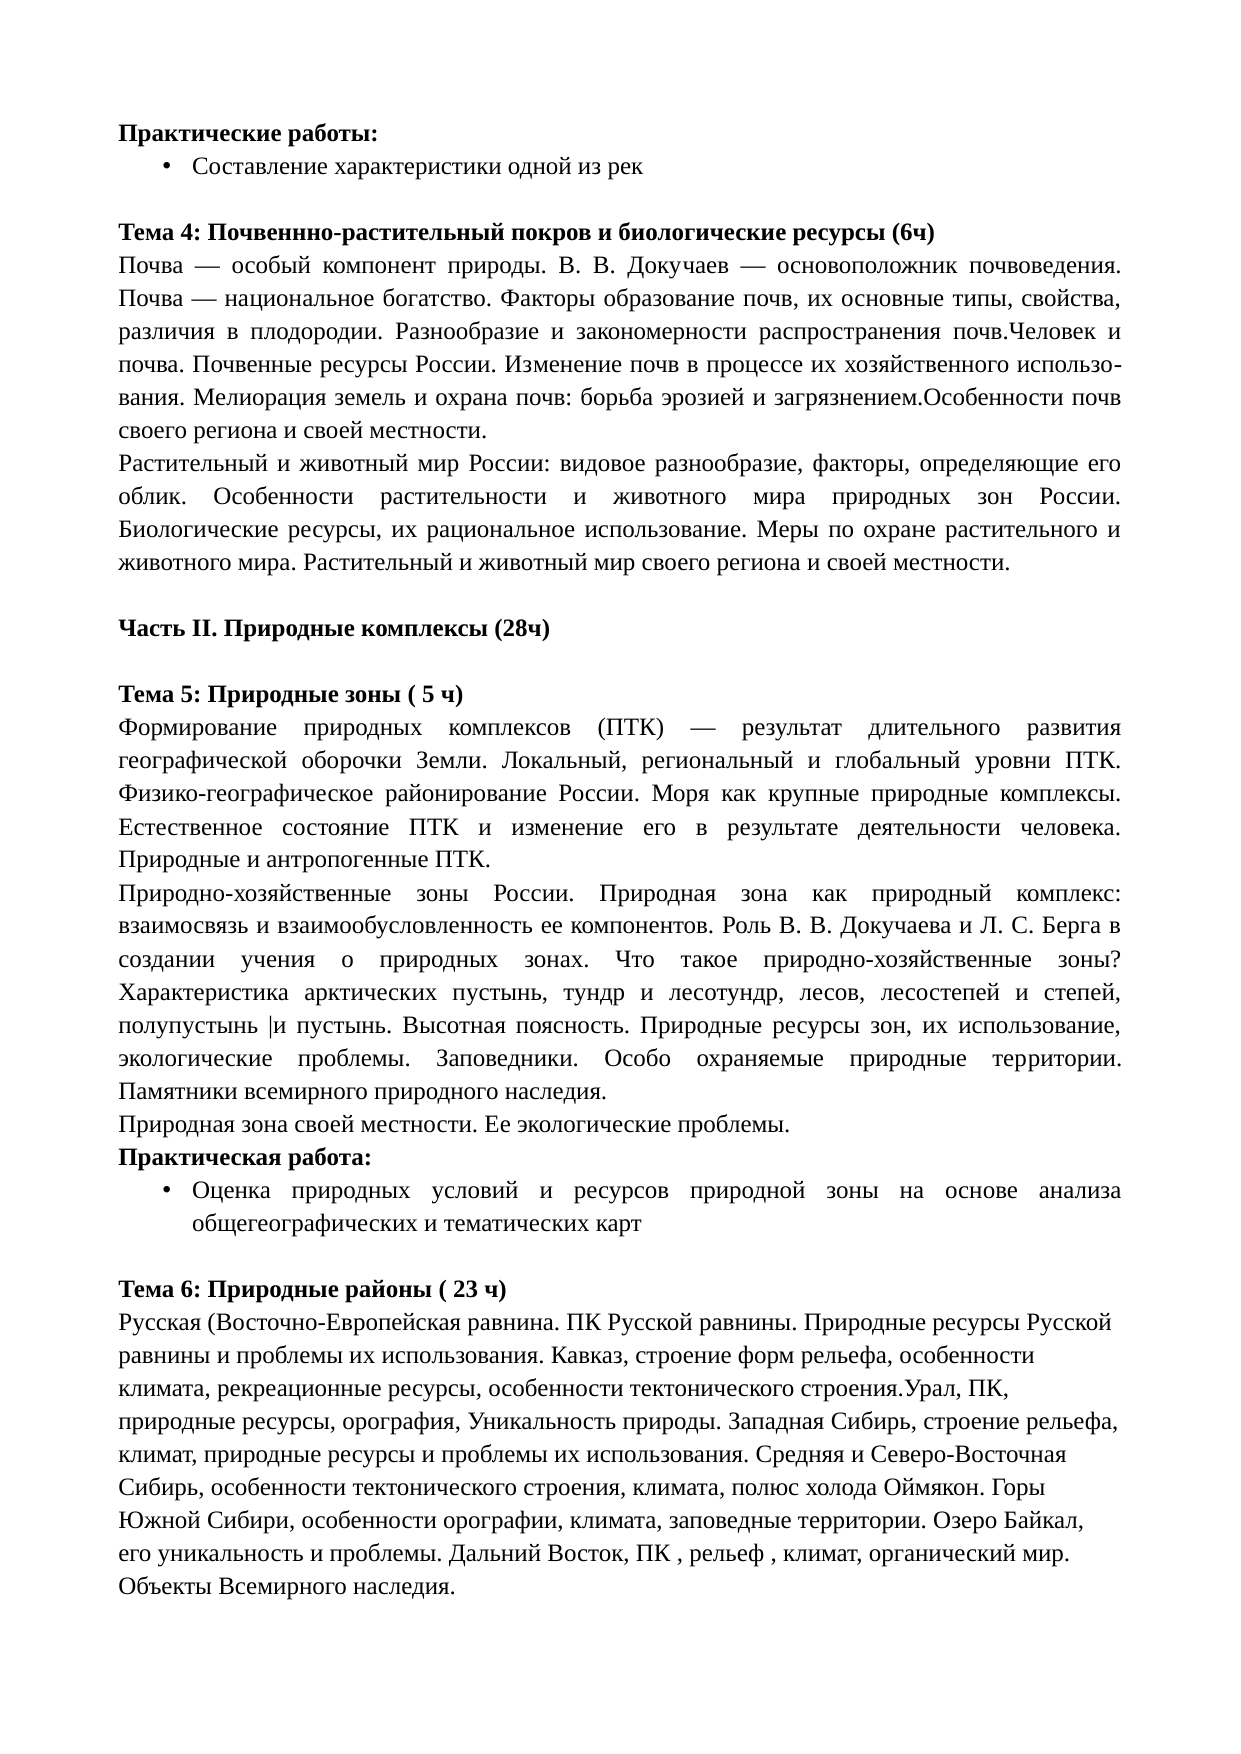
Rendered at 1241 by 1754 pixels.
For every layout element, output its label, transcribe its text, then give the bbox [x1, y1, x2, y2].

text Природная зона своей местности. Ее экологические проблемы. [118, 1109, 1122, 1137]
list Оценка природных условий и ресурсов природной зоны на основе анализа общегеографических и тематических карт [162, 1175, 1122, 1237]
text Растительный и животный мир России: видовое разнообразие, факторы, определяющие его облик. Особенности растительности и животного мира природных зон России. Биологические ресурсы, их рациональное использование. Меры по охране растительного и животного мира. Растительный и животный мир своего региона и своей местности. [118, 448, 1122, 576]
list Составление характеристики одной из рек [162, 151, 1122, 180]
text Тема 4: Почвеннно-растительный покров и биологические ресурсы (6ч) [118, 217, 1122, 246]
text Практическая работа: [118, 1142, 1122, 1171]
text Русская (Восточно-Европейская равнина. ПК Русской равнины. Природные ресурсы Русской равнины и проблемы их использования. Кавказ, строение форм рельефа, особенности климата, рекреационные ресурсы, особенности тектонического строения.Урал, ПК, природные ресурсы, орография, Уникальность природы. Западная Сибирь, строение рельефа, климат, природные ресурсы и проблемы их использования. Средняя и Северо-Восточная Сибирь, особенности тектонического строения, климата, полюс холода Оймякон. Горы Южной Сибири, особенности орографии, климата, заповедные территории. Озеро Байкал, его уникальность и проблемы. Дальний Восток, ПК , рельеф , климат, органический мир. Объекты Всемирного наследия. [118, 1307, 1122, 1600]
text Природно-хозяйственные зоны России. Природная зона как природный комплекс: взаимосвязь и взаимообусловленность ее компонентов. Роль В. В. Докучаева и Л. С. Берга в создании учения о природных зонах. Что такое природно-хозяйственные зоны? Характеристика арктических пустынь, тундр и лесотундр, лесов, лесостепей и степей, полупустынь |и пустынь. Высотная поясность. Природные ресурсы зон, их использование, экологические проблемы. Заповедники. Особо охраняемые природные тер­ритории. Памятники всемирного природного наследия. [118, 878, 1122, 1104]
text Практические работы: [118, 118, 1122, 147]
text Тема 5: Природные зоны ( 5 ч) [118, 679, 1122, 708]
text Формирование природных комплексов (ПТК) — результат длительного развития географической обо­рочки Земли. Локальный, региональный и глобальный уровни ПТК. Физико-географическое райониро­вание России. Моря как крупные природные комплексы. Естественное состояние ПТК и изменение его в результате деятельности человека. Природные и антропогенные ПТК. [118, 712, 1122, 873]
text Тема 6: Природные районы ( 23 ч) [118, 1274, 1122, 1303]
text Почва — особый компонент природы. В. В. Доку­чаев — основоположник почвоведения. Почва — на­циональное богатство. Факторы образование почв, их основные типы, свойства, различия в плодородии. Разнообразие и закономерности распространения почв.Человек и почва. Почвенные ресурсы России. Из­менение почв в процессе их хозяйственного использо­вания. Мелиорация земель и охрана почв: борьба эрозией и загрязнением.Особенности почв своего региона и своей местнос­ти. [118, 250, 1122, 444]
text Часть II. Природные комплексы (28ч) [118, 613, 1122, 642]
